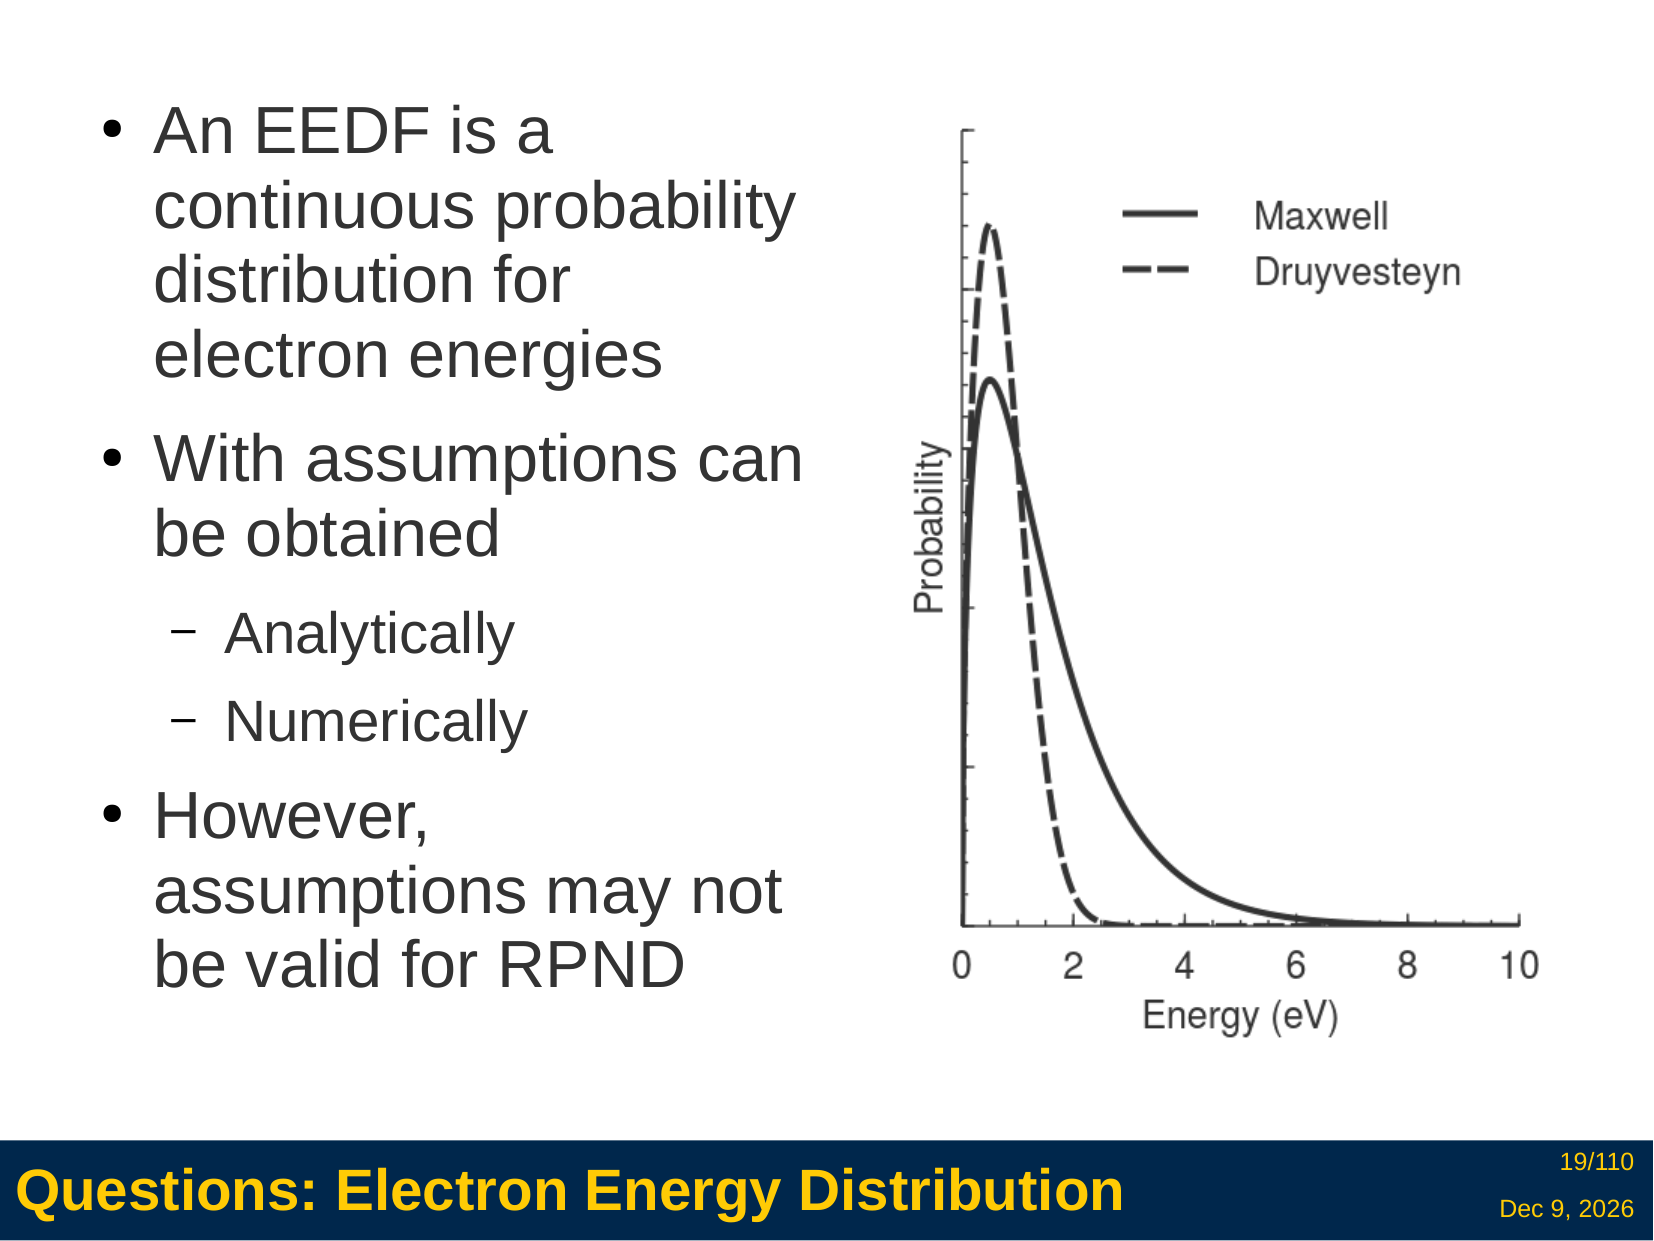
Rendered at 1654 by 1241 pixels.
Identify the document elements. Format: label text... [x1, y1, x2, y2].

title Questions: Electron Energy Distribution [14, 1140, 1380, 1241]
picture [812, 93, 1557, 1039]
list An EEDF is a continuous probability distribution for electron energies With assumptions can be obtained Analytically Numerically However, assumptions may not be valid for RPND [82, 75, 809, 1021]
